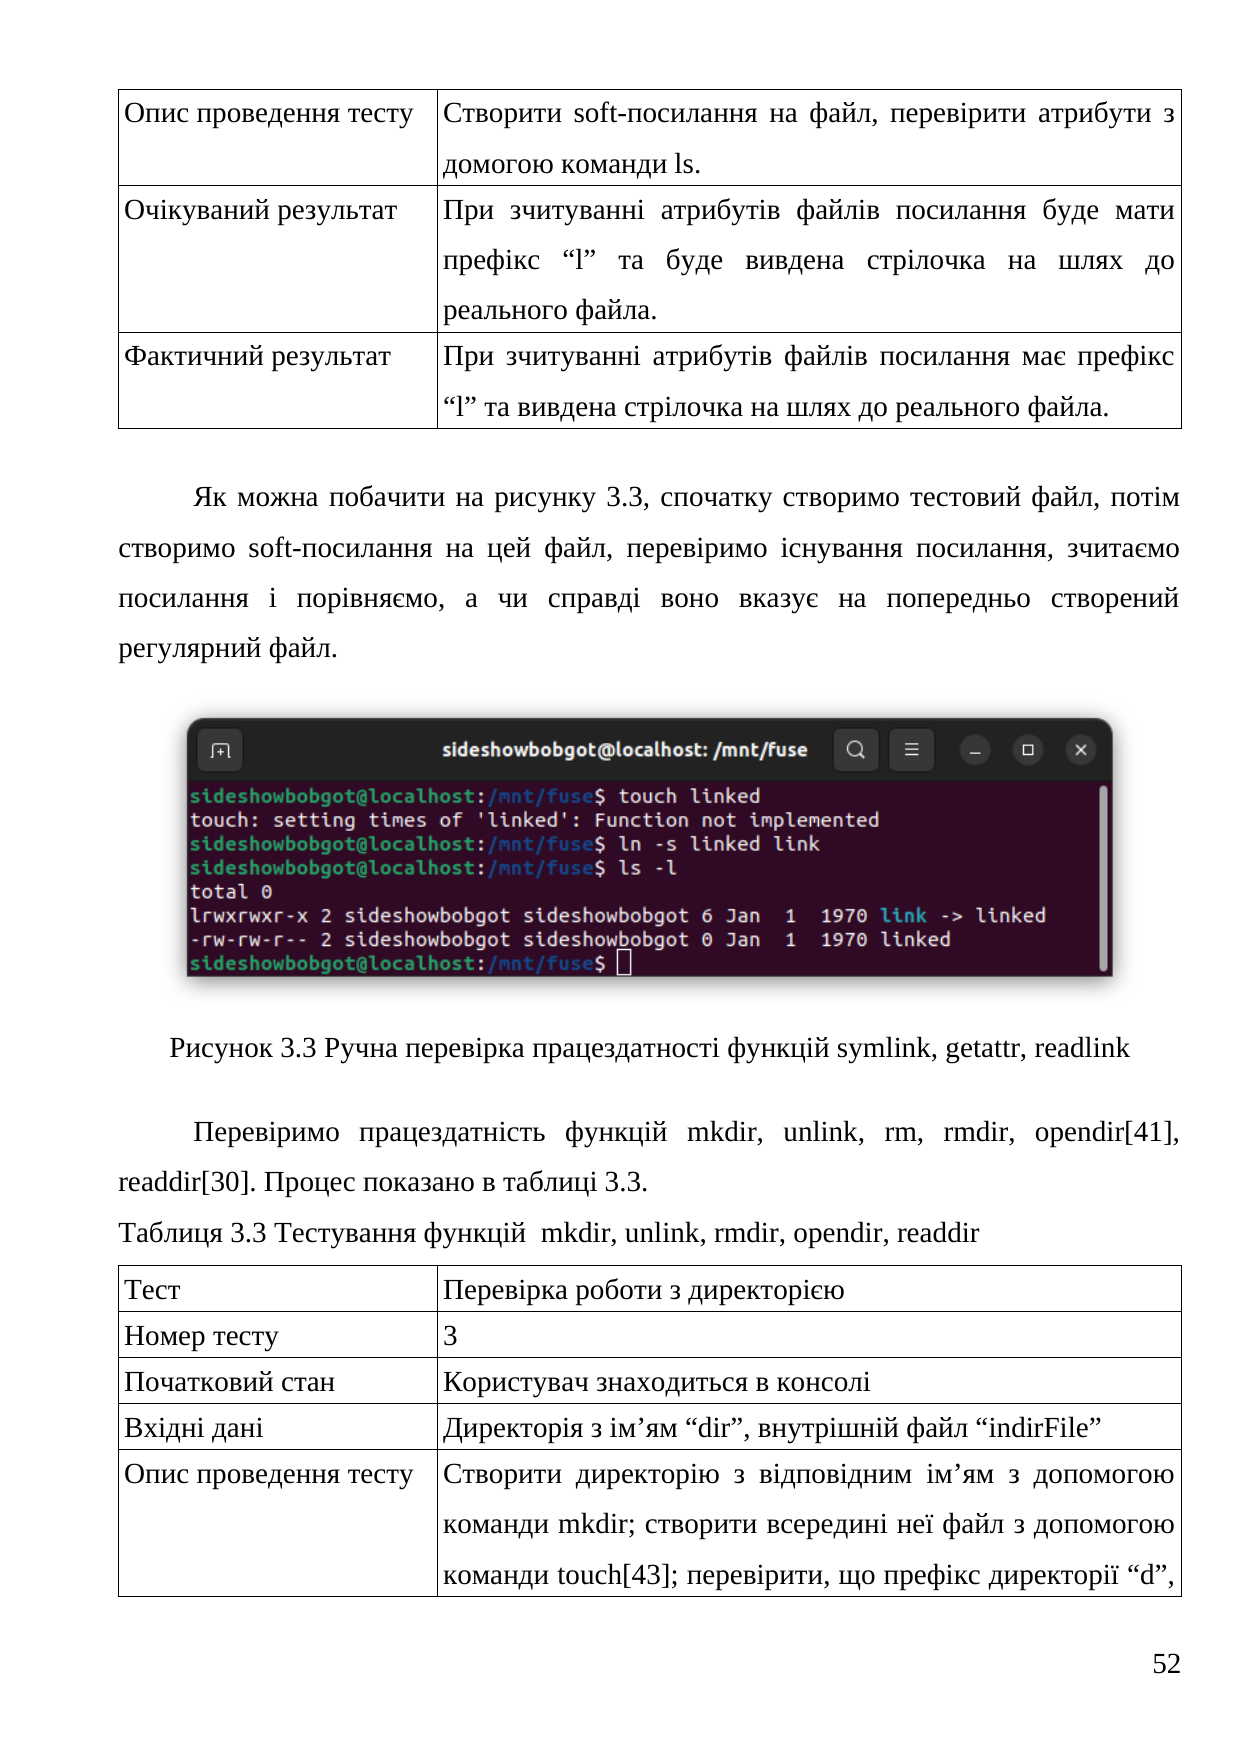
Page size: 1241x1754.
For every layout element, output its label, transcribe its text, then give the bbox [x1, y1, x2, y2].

table_cell Користувач знаходиться в консолі [438, 1358, 1181, 1403]
table_header Перевірка роботи з директорією [438, 1266, 1181, 1311]
list Тестування функцій mkdir, unlink, rmdir, opendir, readdir [118, 1215, 1181, 1248]
picture [154, 690, 1146, 1014]
table_cell При зчитуванні атрибутів файлів посилання буде мати префікс “l” та буде вивдена стрілочка на шлях до реального файла. [438, 186, 1181, 332]
table_cell Cтворити директорію з відповідним ім’ям з допомогою команди mkdir; створити всередині неї файл з допомогою команди touch[43]; перевірити, що префікс директорії “d”, [438, 1450, 1181, 1596]
list Ручна перевірка працездатності функцій symlink, getattr, readlink [118, 681, 1181, 1064]
table_cell Очікуваний результат [119, 186, 437, 332]
table_cell Початковий стан [119, 1358, 437, 1403]
table_cell Директорія з ім’ям “dir”, внутрішній файл “indirFile” [438, 1404, 1181, 1449]
table_cell Номер тесту [119, 1312, 437, 1357]
table_cell При зчитуванні атрибутів файлів посилання має префікс “l” та вивдена стрілочка на шлях до реального файла. [438, 333, 1181, 428]
table_header Тест [119, 1266, 437, 1311]
table_cell 3 [438, 1312, 1181, 1357]
table_cell Створити soft-посилання на файл, перевірити атрибути з домогою команди ls. [438, 90, 1181, 185]
table_cell Фактичний результат [119, 333, 437, 428]
table_cell Вхідні дані [119, 1404, 437, 1449]
text Перевіримо працездатність функцій mkdir, unlink, rm, rmdir, opendir[41], readdir[30]. Процес показано в таблиці 3.3. [118, 1114, 1181, 1198]
table_cell Опис проведення тесту [119, 90, 437, 185]
text Як можна побачити на рисунку 3.3, спочатку створимо тестовий файл, потім створимо soft-посилання на цей файл, перевіримо існування посилання, зчитаємо посилання і порівняємо, а чи справді воно вказує на попередньо створений регулярний файл. [118, 479, 1181, 664]
table_cell Опис проведення тесту [119, 1450, 437, 1596]
